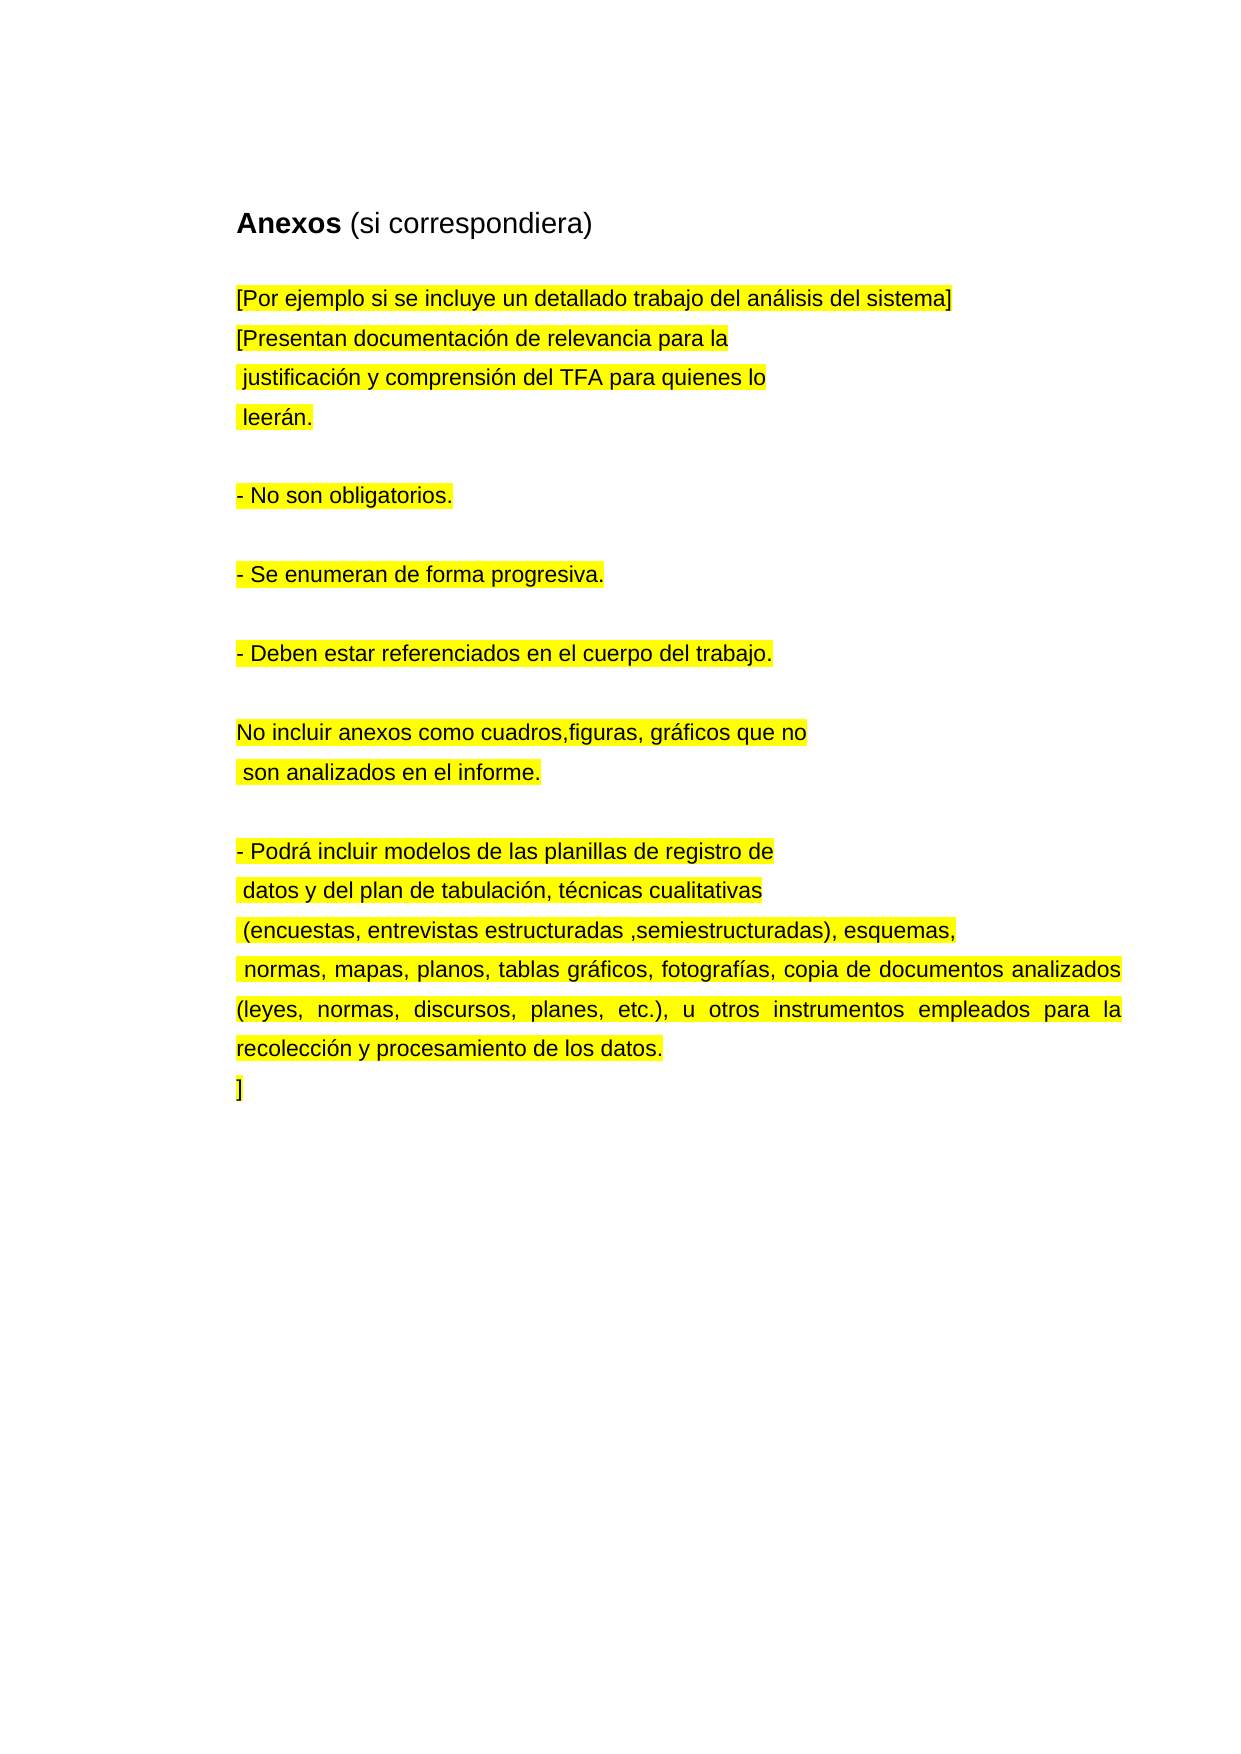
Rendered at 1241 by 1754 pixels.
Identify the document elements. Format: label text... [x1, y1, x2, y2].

text - Podrá incluir modelos de las planillas de registro de [236, 838, 1122, 864]
text justificación y comprensión del TFA para quienes lo [236, 364, 1122, 390]
text ] [236, 1074, 1122, 1101]
text [Presentan documentación de relevancia para la [236, 324, 1122, 351]
text datos y del plan de tabulación, técnicas cualitativas [236, 877, 1122, 903]
text - Deben estar referenciados en el cuerpo del trabajo. [236, 640, 1122, 667]
text leerán. [236, 403, 1122, 430]
text Anexos (si correspondiera) [236, 206, 1122, 239]
text normas, mapas, planos, tablas gráficos, fotografías, copia de documentos analizados (leyes, normas, discursos, planes, etc.), u otros instrumentos empleados para la recolección y procesamiento de los datos. [236, 956, 1122, 1061]
text [Por ejemplo si se incluye un detallado trabajo del análisis del sistema] [236, 285, 1122, 311]
text - No son obligatorios. [236, 482, 1122, 509]
text - Se enumeran de forma progresiva. [236, 561, 1122, 588]
text No incluir anexos como cuadros,figuras, gráficos que no [236, 719, 1122, 746]
text son analizados en el informe. [236, 759, 1122, 785]
text (encuestas, entrevistas estructuradas ,semiestructuradas), esquemas, [236, 917, 1122, 943]
